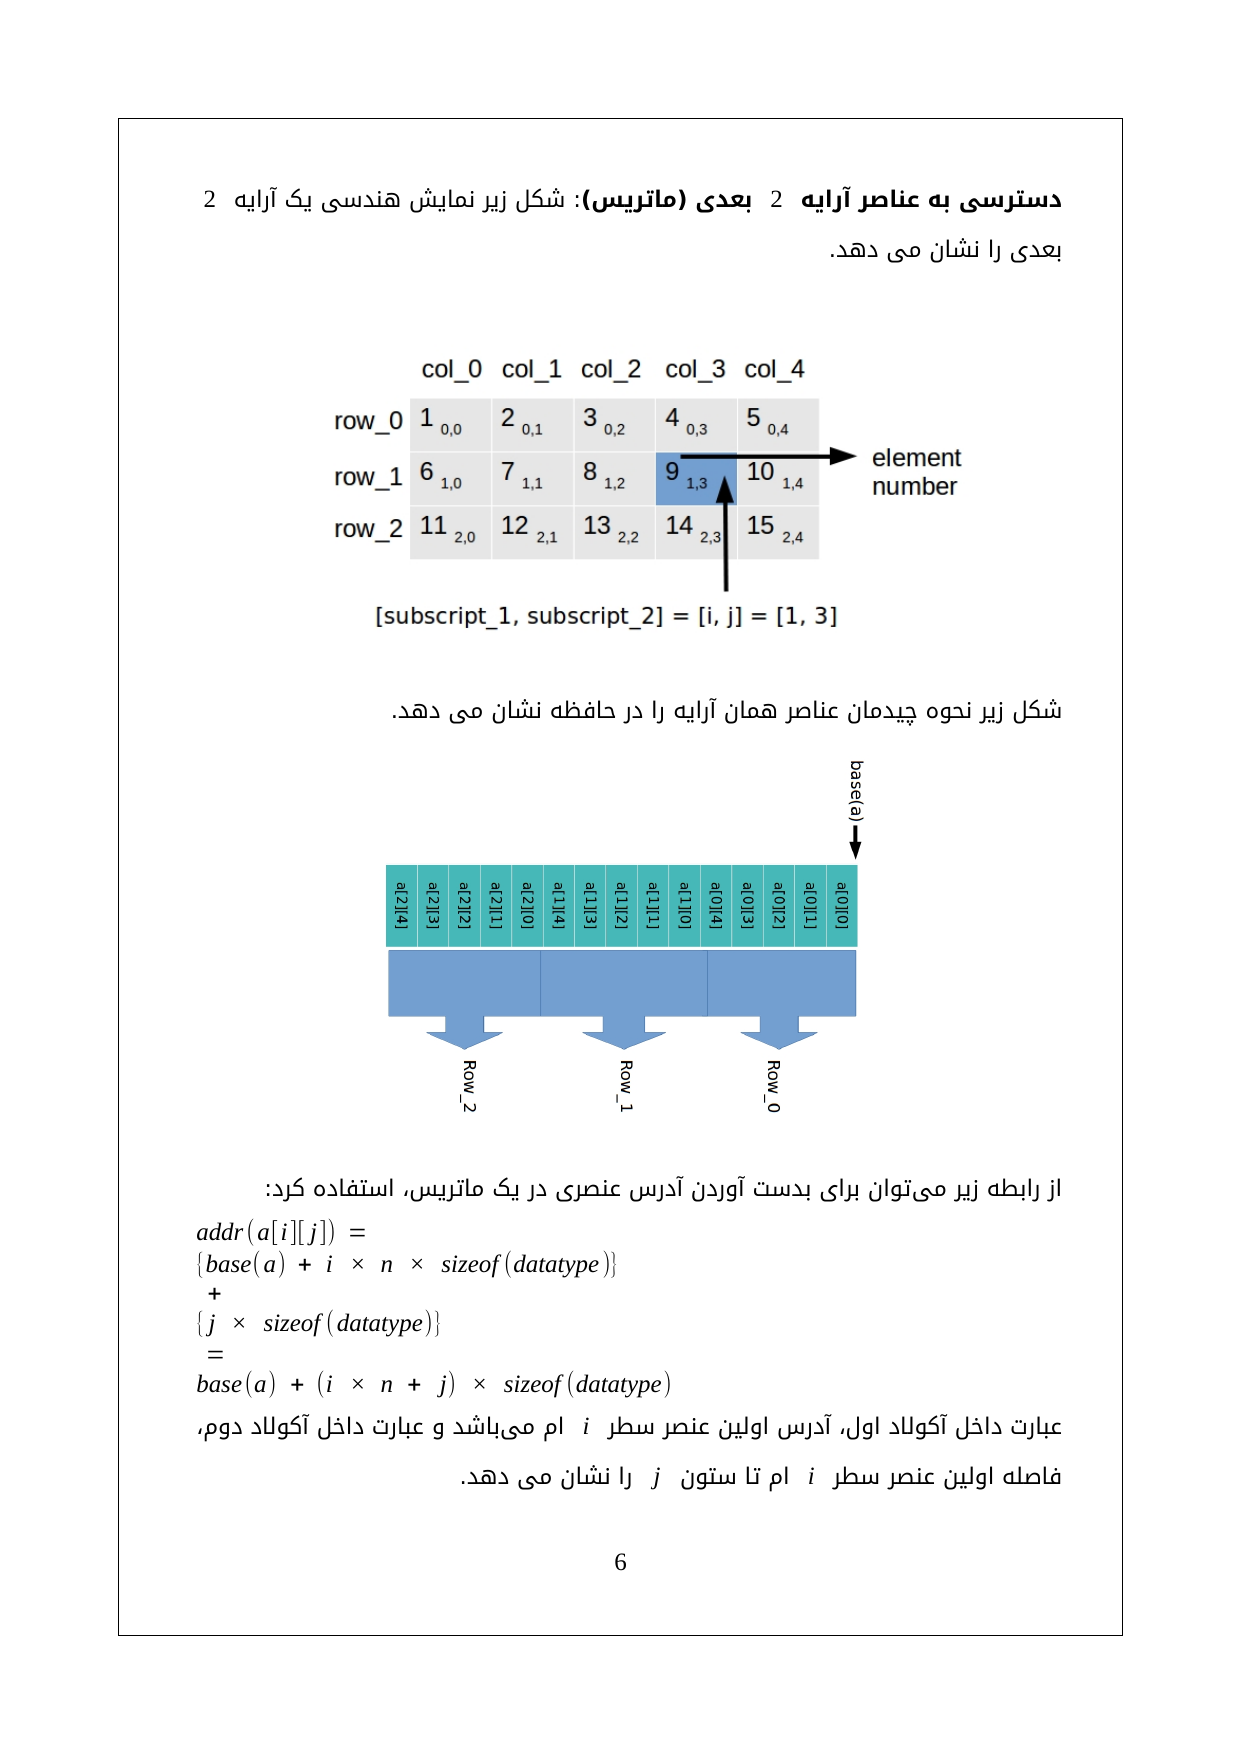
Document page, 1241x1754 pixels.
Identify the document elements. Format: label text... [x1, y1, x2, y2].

picture [347, 738, 894, 1161]
text از رابطه زیر می‌توان برای بدست آوردن آدرس عنصری در یک ماتریس، استفاده کرد: [178, 1167, 1062, 1211]
text دسترسی به عناصر آرایهبعدی (ماتریس): شکل زیر نمایش هندسی یک آرایهبعدی را نشان می دهد. [178, 178, 1062, 272]
text عبارت داخل آکولاد اول، آدرس اولین عنصر سطرام می‌باشد و عبارت داخل آکولاد دوم، فاصله اولین عنصر سطرام تا ستونرا نشان می دهد. [178, 1405, 1062, 1499]
picture [216, 278, 1025, 683]
text شکل زیر نحوه چیدمان عناصر همان آرایه را در حافظه نشان می دهد. [178, 689, 1062, 732]
